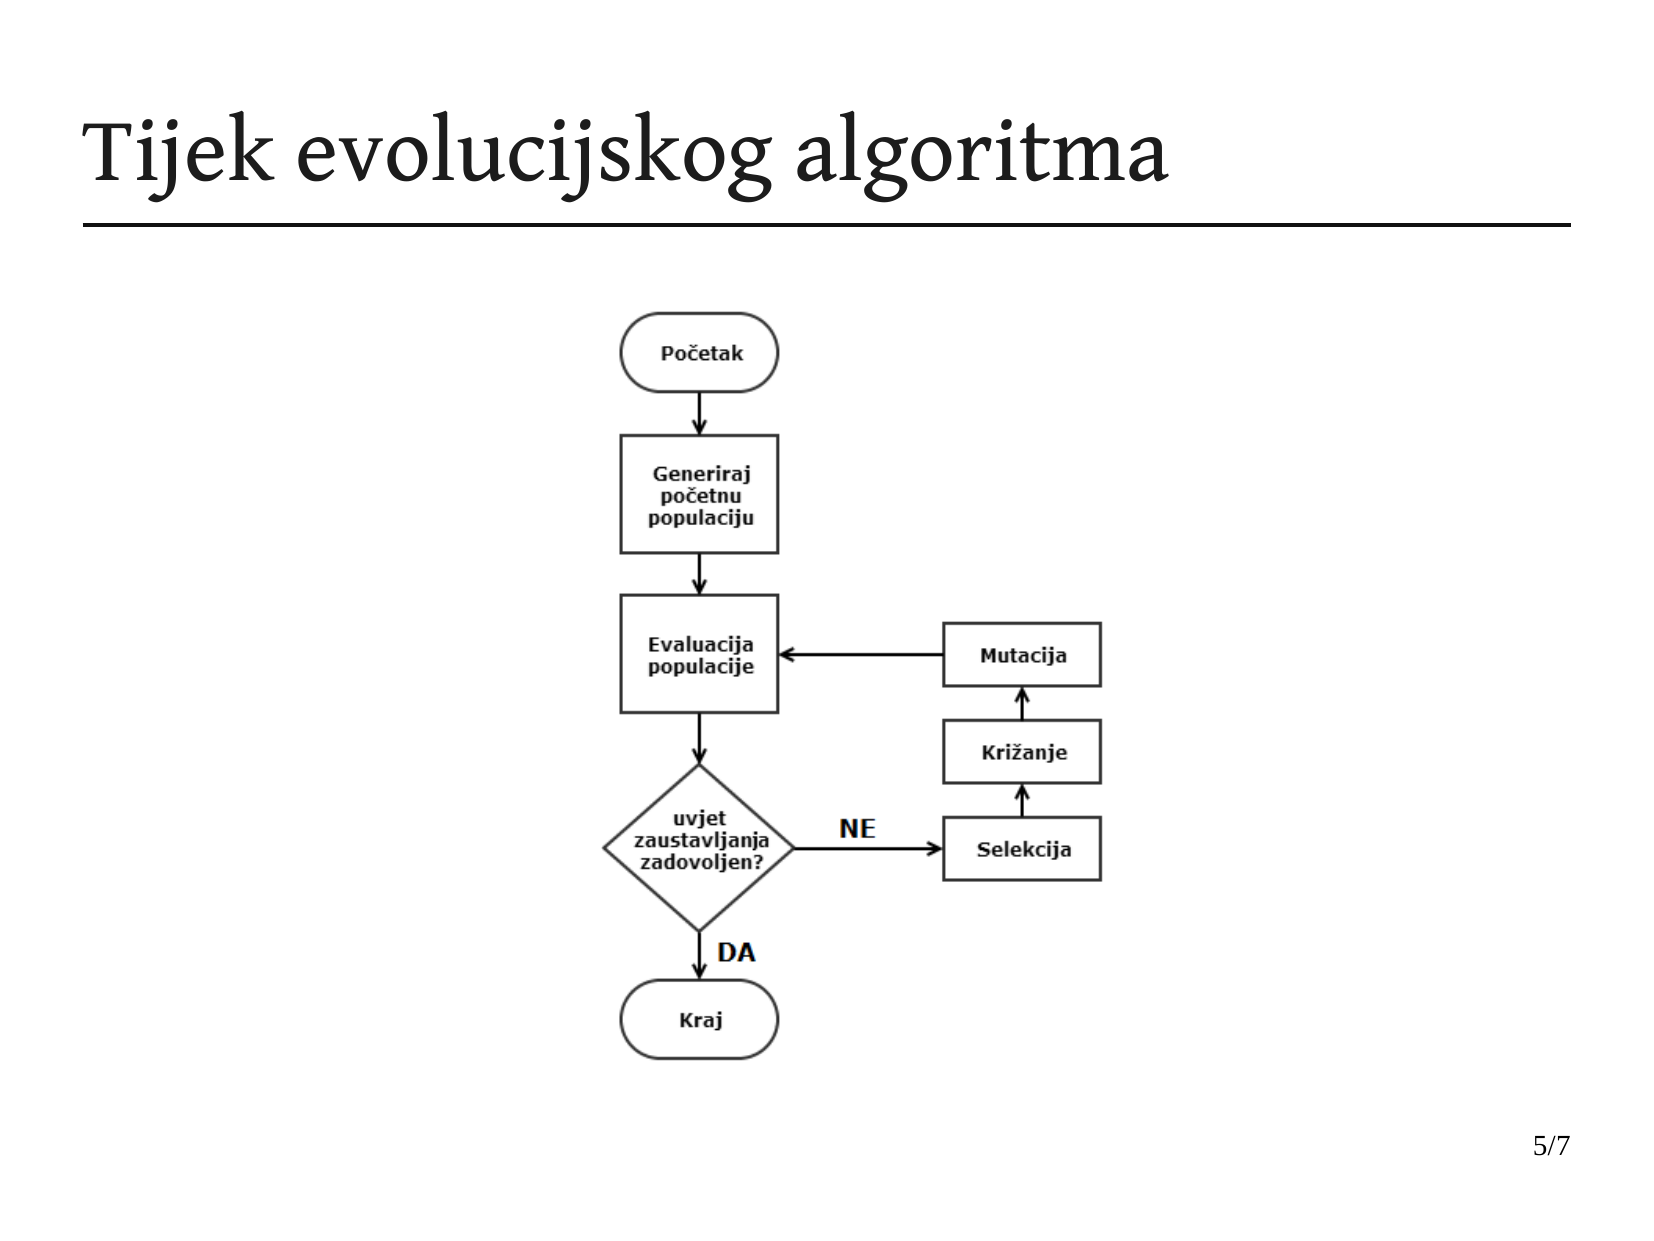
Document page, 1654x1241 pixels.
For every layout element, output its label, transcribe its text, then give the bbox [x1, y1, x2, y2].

title Tijek evolucijskog algoritma [82, 49, 1571, 257]
picture [601, 309, 1107, 1065]
